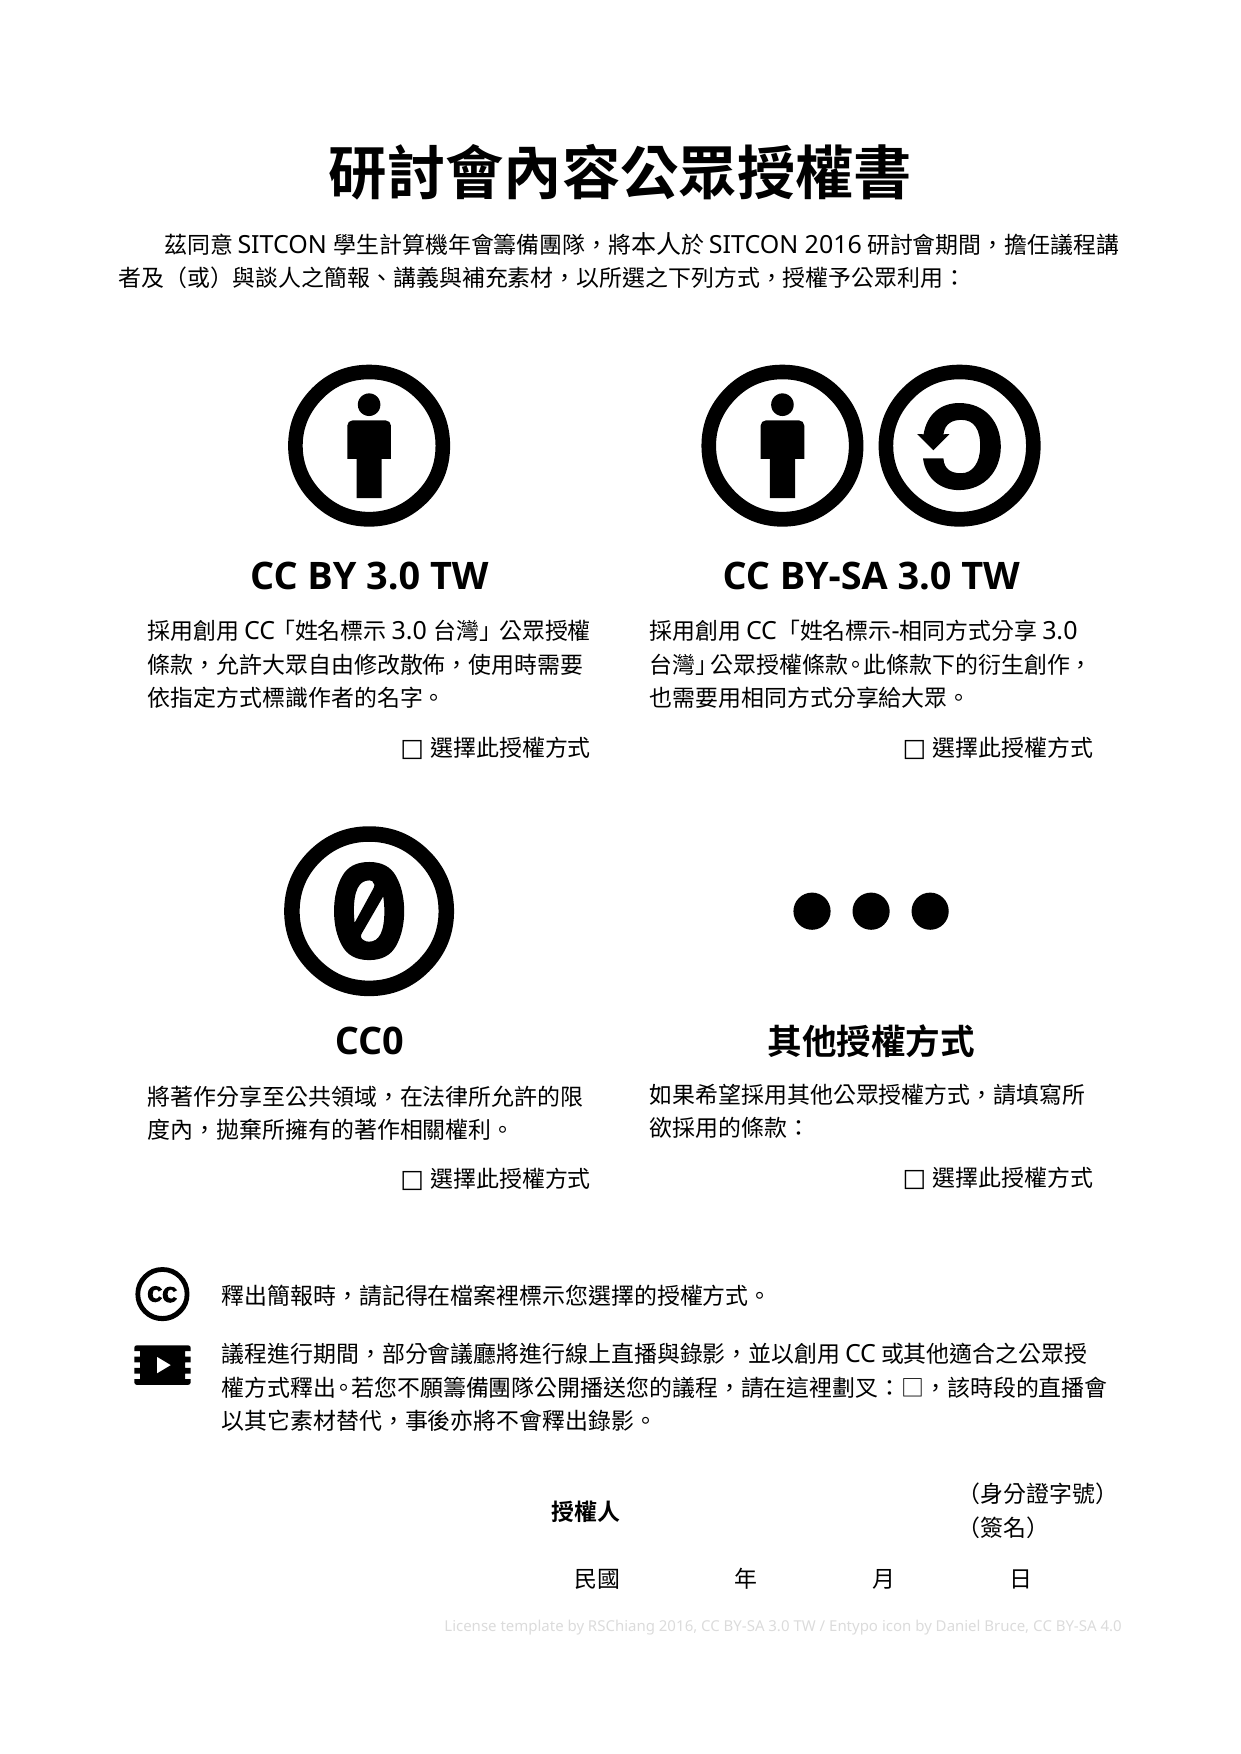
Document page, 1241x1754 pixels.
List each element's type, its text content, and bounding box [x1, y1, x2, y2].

table_cell 其他授權方式 如果希望採用其他公眾授權方式，請填寫所欲採用的條款： □ 選擇此授權方式 [620, 793, 1122, 1224]
table_cell 年 月 日 [620, 1544, 1123, 1594]
table_cell [118, 1330, 207, 1442]
table_header [118, 1259, 207, 1329]
table_header CC BY-SA 3.0 TW 採用創用CC「姓名標示-相同方式分享 3.0 台灣」公眾授權條款。此條款下的衍生創作，也需要用相同方式分享給大眾。 □ 選擇此授權方式 [620, 328, 1122, 793]
table_header [620, 1476, 957, 1510]
table_header CC BY 3.0 TW 採用創用CC「姓名標示 3.0 台灣」公眾授權條款，允許大眾自由修改散佈，使用時需要依指定方式標識作者的名字。 □ 選擇此授權方式 [118, 328, 620, 793]
table_header 釋出簡報時，請記得在檔案裡標示您選擇的授權方式。 [207, 1259, 1122, 1329]
table_cell CC0 將著作分享至公共領域，在法律所允許的限度內，拋棄所擁有的著作相關權利。 □ 選擇此授權方式 [118, 793, 620, 1224]
text 茲同意SITCON 學生計算機年會籌備團隊，將本人於SITCON 2016研討會期間，擔任議程講者及（或）與談人之簡報、講義與補充素材，以所選之下列方式，授權予公眾利用： [118, 224, 1122, 293]
table_header （身分證字號） [957, 1476, 1123, 1510]
table_cell [620, 1510, 957, 1544]
table_cell （簽名） [957, 1510, 1123, 1544]
table_cell 民國 [118, 1544, 620, 1594]
table_cell 議程進行期間，部分會議廳將進行線上直播與錄影，並以創用CC或其他適合之公眾授權方式釋出。若您不願籌備團隊公開播送您的議程，請在這裡劃叉：□，該時段的直播會以其它素材替代，事後亦將不會釋出錄影。 [207, 1330, 1122, 1442]
table_header 授權人 [118, 1476, 620, 1544]
title 研討會內容公眾授權書 [118, 127, 1122, 211]
